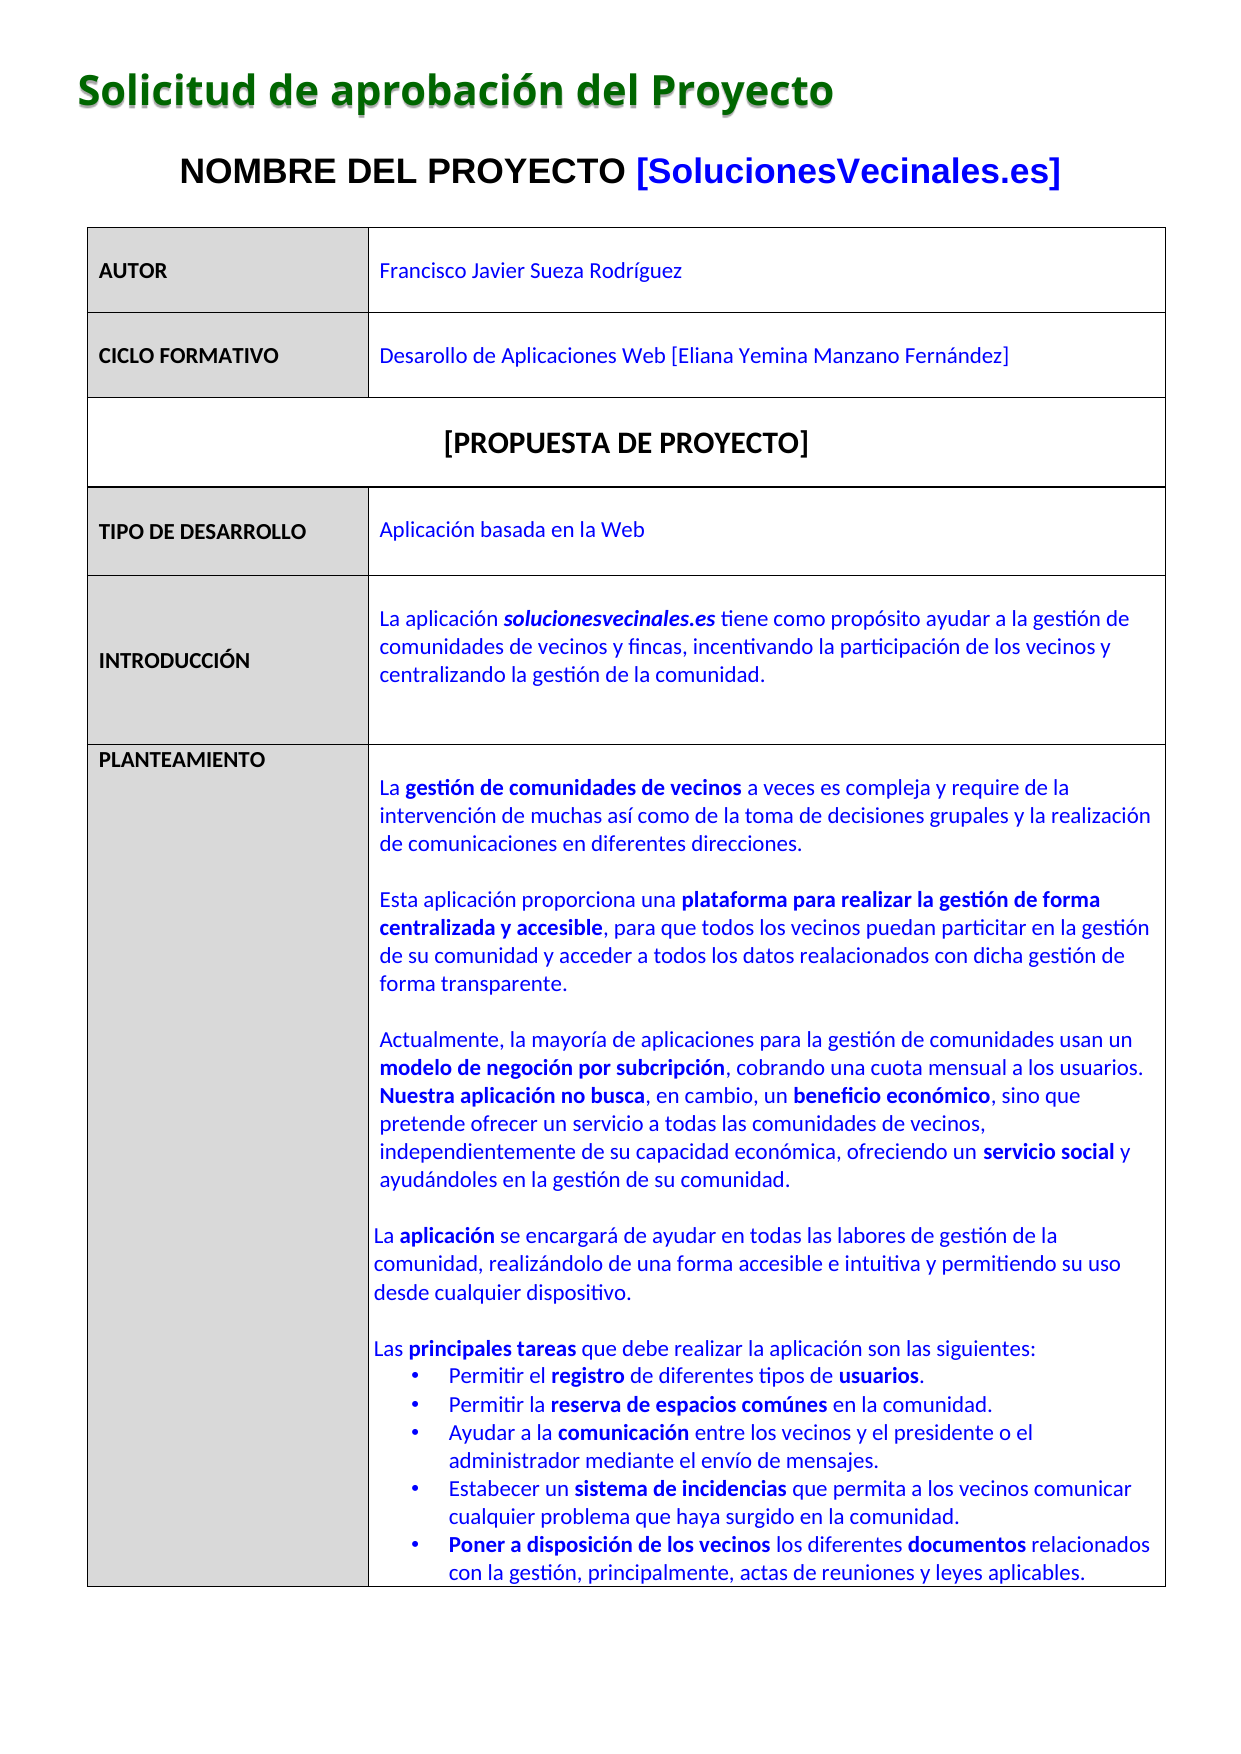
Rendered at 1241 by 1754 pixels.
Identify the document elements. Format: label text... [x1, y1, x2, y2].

table_header AUTOR [88, 228, 368, 312]
table_cell La gestión de comunidades de vecinos a veces es compleja y require de la intervención de muchas así como de la toma de decisiones grupales y la realización de comunicaciones en diferentes direcciones. Esta aplicación proporciona una plataforma para realizar la gestión de forma centralizada y accesible, para que todos los vecinos puedan particitar en la gestión de su comunidad y acceder a todos los datos realacionados con dicha gestión de forma transparente. Actualmente, la mayoría de aplicaciones para la gestión de comunidades usan un modelo de negoción por subcripción, cobrando una cuota mensual a los usuarios. Nuestra aplicación no busca, en cambio, un beneficio económico, sino que pretende ofrecer un servicio a todas las comunidades de vecinos, independientemente de su capacidad económica, ofreciendo un servicio social y ayudándoles en la gestión de su comunidad. La aplicación se encargará de ayudar en todas las labores de gestión de la comunidad, realizándolo de una forma accesible e intuitiva y permitiendo su uso desde cualquier dispositivo. Las principales tareas que debe realizar la aplicación son las siguientes: Permitir el registro de diferentes tipos de usuarios. Permitir la reserva de espacios comúnes en la comunidad. Ayudar a la comunicación entre los vecinos y el presidente o el administrador mediante el envío de mensajes. Estabecer un sistema de incidencias que permita a los vecinos comunicar cualquier problema que haya surgido en la comunidad. Poner a disposición de los vecinos los diferentes documentos relacionados con la gestión, principalmente, actas de reuniones y leyes aplicables. [369, 745, 1165, 1586]
table_cell La aplicación solucionesvecinales.es tiene como propósito ayudar a la gestión de comunidades de vecinos y fincas, incentivando la participación de los vecinos y centralizando la gestión de la comunidad. [369, 576, 1165, 744]
table_cell [PROPUESTA DE PROYECTO] [88, 398, 1165, 486]
table_cell Aplicación basada en la Web [369, 488, 1165, 575]
table_header Francisco Javier Sueza Rodríguez [369, 228, 1165, 312]
table_cell TIPO DE DESARROLLO [88, 488, 368, 575]
table_cell INTRODUCCIÓN [88, 576, 368, 744]
table_cell PLANTEAMIENTO [88, 745, 368, 1586]
text NOMBRE DEL PROYECTO [SolucionesVecinales.es] [150, 150, 1091, 191]
table_cell Desarollo de Aplicaciones Web [Eliana Yemina Manzano Fernández] [369, 313, 1165, 397]
table_cell CICLO FORMATIVO [88, 313, 368, 397]
